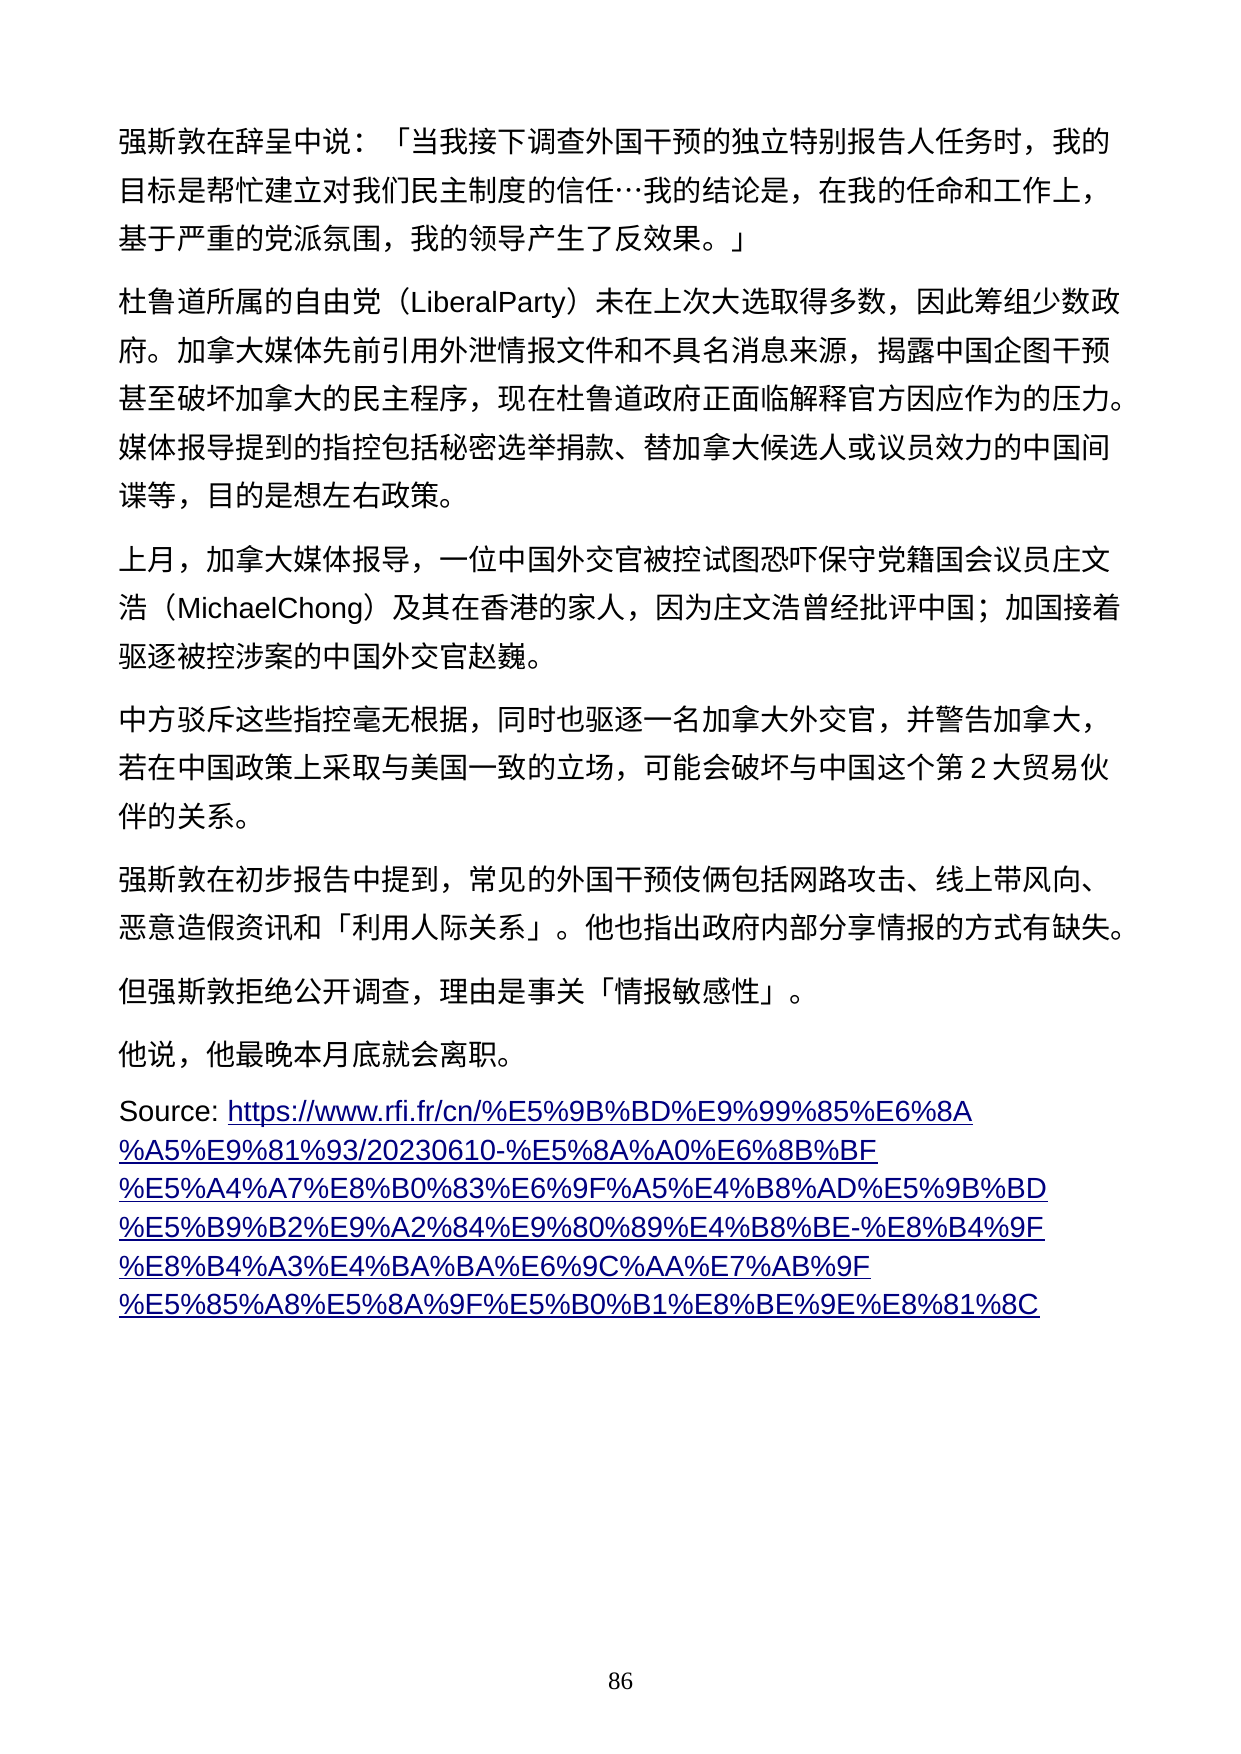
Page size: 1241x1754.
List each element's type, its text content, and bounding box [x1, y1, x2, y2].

text Source: https://www.rfi.fr/cn/%E5%9B%BD%E9%99%85%E6%8A%A5%E9%81%93/20230610-%E5%8A%A0%E6%8B%BF%E5%A4%A7%E8%B0%83%E6%9F%A5%E4%B8%AD%E5%9B%BD%E5%B9%B2%E9%A2%84%E9%80%89%E4%B8%BE-%E8%B4%9F%E8%B4%A3%E4%BA%BA%E6%9C%AA%E7%AB%9F%E5%85%A8%E5%8A%9F%E5%B0%B1%E8%BE%9E%E8%81%8C [118, 1094, 1122, 1321]
text 但强斯敦拒绝公开调查，理由是事关「情报敏感性」。 [118, 968, 1122, 1010]
text 他说，他最晚本月底就会离职。 [118, 1031, 1122, 1073]
text 强斯敦在初步报告中提到，常见的外国干预伎俩包括网路攻击、线上带风向、恶意造假资讯和「利用人际关系」。他也指出政府内部分享情报的方式有缺失。 [118, 856, 1122, 947]
text 上月，加拿大媒体报导，一位中国外交官被控试图恐吓保守党籍国会议员庄文浩（MichaelChong）及其在香港的家人，因为庄文浩曾经批评中国；加国接着驱逐被控涉案的中国外交官赵巍。 [118, 536, 1122, 675]
text 杜鲁道所属的自由党（LiberalParty）未在上次大选取得多数，因此筹组少数政府。加拿大媒体先前引用外泄情报文件和不具名消息来源，揭露中国企图干预甚至破坏加拿大的民主程序，现在杜鲁道政府正面临解释官方因应作为的压力。媒体报导提到的指控包括秘密选举捐款、替加拿大候选人或议员效力的中国间谍等，目的是想左右政策。 [118, 279, 1122, 515]
text 中方驳斥这些指控毫无根据，同时也驱逐一名加拿大外交官，并警告加拿大，若在中国政策上采取与美国一致的立场，可能会破坏与中国这个第2大贸易伙伴的关系。 [118, 696, 1122, 836]
text 强斯敦在辞呈中说：「当我接下调查外国干预的独立特别报告人任务时，我的目标是帮忙建立对我们民主制度的信任…我的结论是，在我的任命和工作上，基于严重的党派氛围，我的领导产生了反效果。」 [118, 118, 1122, 258]
